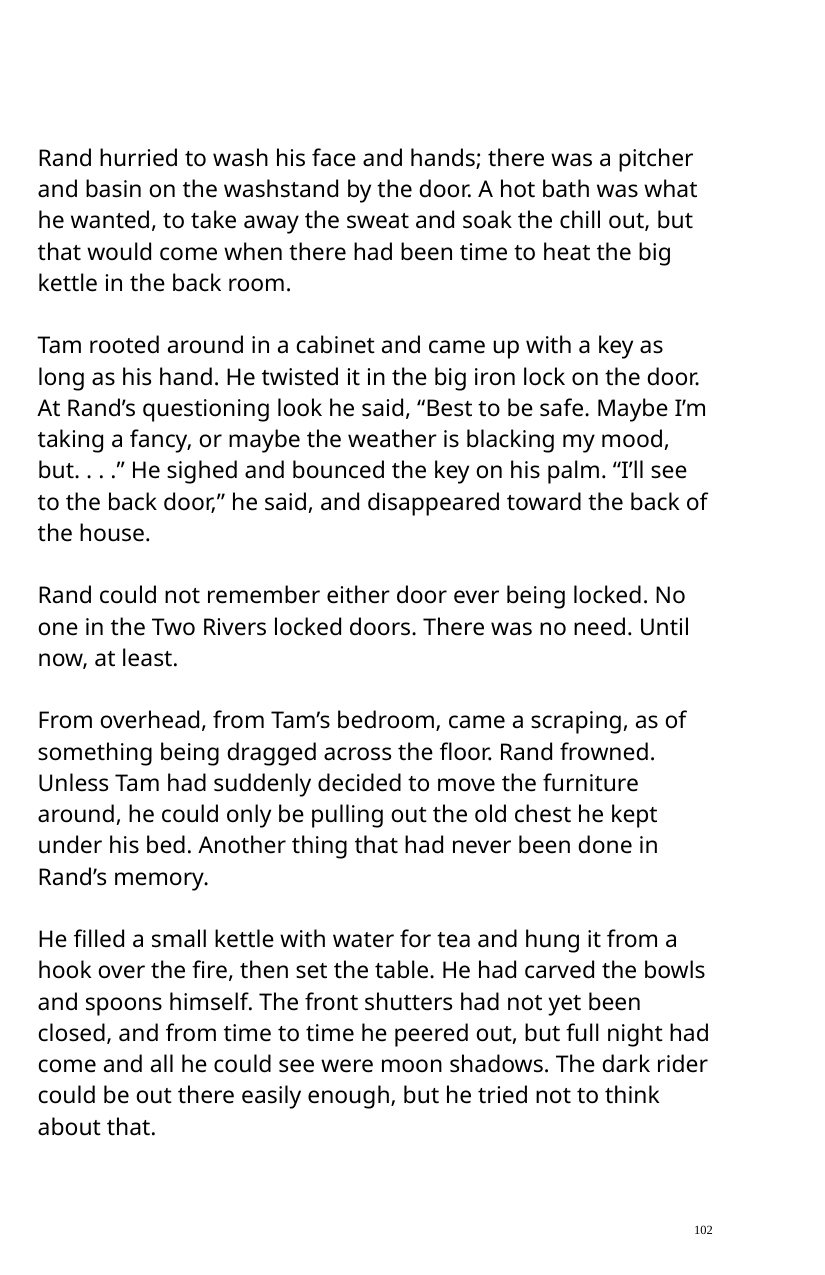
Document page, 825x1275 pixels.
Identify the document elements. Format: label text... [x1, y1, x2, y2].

text From overhead, from Tam’s bedroom, came a scraping, as of something being dragged across the floor. Rand frowned. Unless Tam had suddenly decided to move the furniture around, he could only be pulling out the old chest he kept under his bed. Another thing that had never been done in Rand’s memory. [37, 704, 712, 892]
text Rand hurried to wash his face and hands; there was a pitcher and basin on the washstand by the door. A hot bath was what he wanted, to take away the sweat and soak the chill out, but that would come when there had been time to heat the big kettle in the back room. [37, 142, 712, 298]
text Tam rooted around in a cabinet and came up with a key as long as his hand. He twisted it in the big iron lock on the door. At Rand’s questioning look he said, “Best to be safe. Maybe I’m taking a fancy, or maybe the weather is blacking my mood, but. . . .” He sighed and bounced the key on his palm. “I’ll see to the back door,” he said, and disappeared toward the back of the house. [37, 329, 712, 548]
text He filled a small kettle with water for tea and hung it from a hook over the fire, then set the table. He had carved the bowls and spoons himself. The front shutters had not yet been closed, and from time to time he peered out, but full night had come and all he could see were moon shadows. The dark rider could be out there easily enough, but he tried not to think about that. [37, 923, 712, 1142]
text Rand could not remember either door ever being locked. No one in the Two Rivers locked doors. There was no need. Until now, at least. [37, 579, 712, 673]
